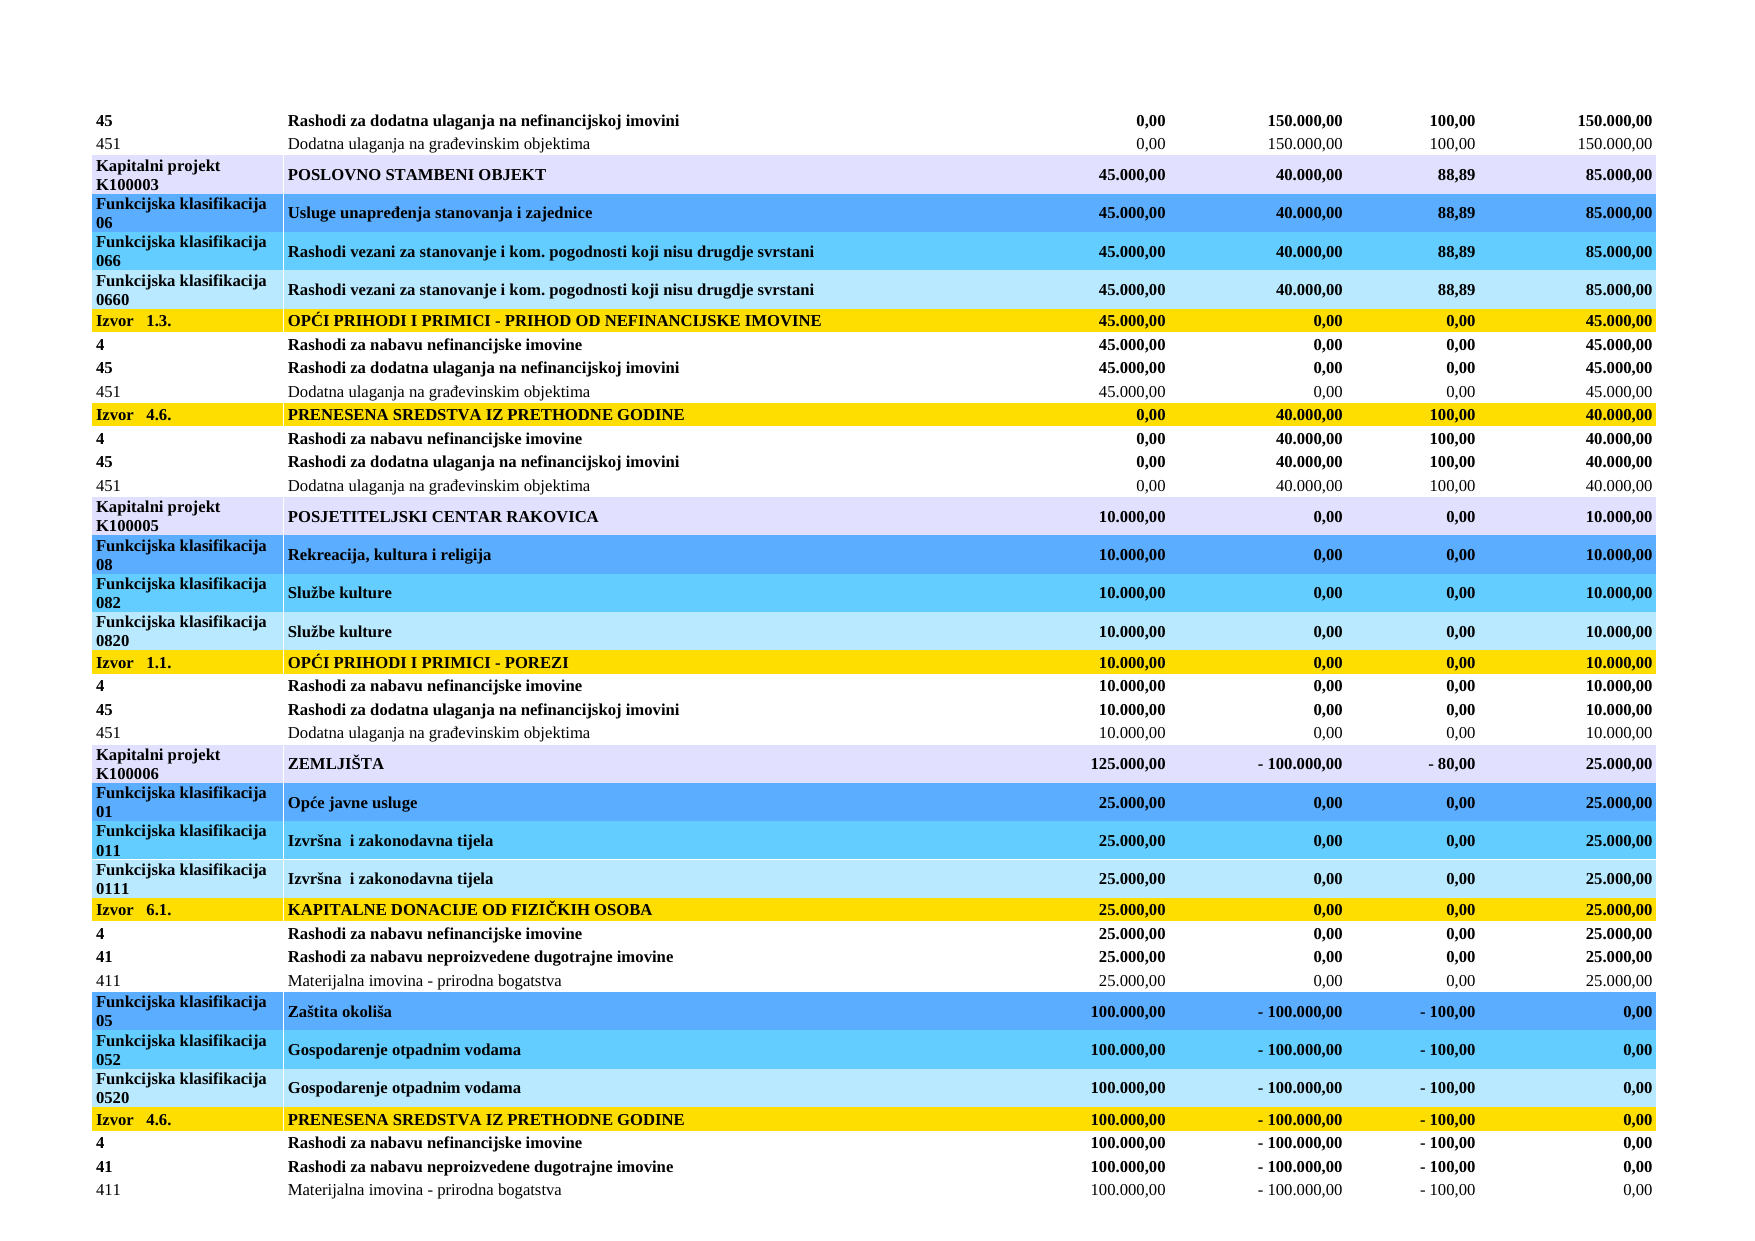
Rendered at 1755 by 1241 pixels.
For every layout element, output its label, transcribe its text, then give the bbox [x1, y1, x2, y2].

table_cell Funkcijska klasifikacija 08 [92, 535, 283, 574]
table_cell Izvor 1.1. [92, 650, 283, 674]
table_cell 88,89 [1346, 155, 1479, 194]
table_cell 41 [92, 1154, 283, 1178]
table_cell 25.000,00 [992, 860, 1169, 898]
table_cell Rashodi za dodatna ulaganja na nefinancijskoj imovini [284, 698, 992, 721]
table_cell 0,00 [1169, 574, 1346, 612]
table_cell Dodatna ulaganja na građevinskim objektima [284, 132, 992, 155]
table_cell POSLOVNO STAMBENI OBJEKT [284, 155, 992, 194]
table_cell OPĆI PRIHODI I PRIMICI - PRIHOD OD NEFINANCIJSKE IMOVINE [284, 309, 992, 332]
table_cell Rashodi vezani za stanovanje i kom. pogodnosti koji nisu drugdje svrstani [284, 270, 992, 309]
table_cell 25.000,00 [1479, 860, 1656, 898]
table_cell 0,00 [1346, 969, 1479, 992]
table_cell Izvor 1.3. [92, 309, 283, 332]
table_cell 10.000,00 [1479, 698, 1656, 721]
table_cell Kapitalni projekt K100003 [92, 155, 283, 194]
table_cell 411 [92, 1178, 283, 1201]
table_cell 451 [92, 379, 283, 403]
table_cell 45.000,00 [992, 356, 1169, 379]
table_cell 40.000,00 [1479, 426, 1656, 450]
table_cell 4 [92, 332, 283, 356]
table_cell 85.000,00 [1479, 232, 1656, 270]
table_cell 0,00 [1346, 535, 1479, 574]
table_cell 150.000,00 [1169, 108, 1346, 132]
table_cell 25.000,00 [992, 969, 1169, 992]
table_cell Izvršna i zakonodavna tijela [284, 860, 992, 898]
table_cell 0,00 [1169, 497, 1346, 535]
table_cell Materijalna imovina - prirodna bogatstva [284, 969, 992, 992]
table_cell 100,00 [1346, 426, 1479, 450]
table_cell Gospodarenje otpadnim vodama [284, 1069, 992, 1107]
table_cell 25.000,00 [1479, 745, 1656, 783]
table_cell Funkcijska klasifikacija 0820 [92, 612, 283, 650]
table_cell 451 [92, 721, 283, 744]
table_cell PRENESENA SREDSTVA IZ PRETHODNE GODINE [284, 403, 992, 426]
table_cell 0,00 [1346, 898, 1479, 921]
table_cell 0,00 [1346, 783, 1479, 821]
table_cell Usluge unapređenja stanovanja i zajednice [284, 194, 992, 232]
table_cell 0,00 [1169, 698, 1346, 721]
table_cell 0,00 [1169, 821, 1346, 859]
table_cell 88,89 [1346, 232, 1479, 270]
table_cell Dodatna ulaganja na građevinskim objektima [284, 379, 992, 403]
table_cell 0,00 [1169, 650, 1346, 674]
table_cell 4 [92, 674, 283, 697]
table_cell - 100.000,00 [1169, 1131, 1346, 1154]
table_cell Rashodi za nabavu nefinancijske imovine [284, 332, 992, 356]
table_cell - 100,00 [1346, 1178, 1479, 1201]
table_cell 10.000,00 [992, 721, 1169, 744]
table_cell Zaštita okoliša [284, 992, 992, 1030]
table_cell 25.000,00 [992, 821, 1169, 859]
table_cell 411 [92, 969, 283, 992]
table_cell 100,00 [1346, 474, 1479, 497]
table_cell 4 [92, 921, 283, 945]
table_cell 40.000,00 [1169, 155, 1346, 194]
table_cell Službe kulture [284, 574, 992, 612]
table_cell 41 [92, 945, 283, 968]
table_cell Funkcijska klasifikacija 05 [92, 992, 283, 1030]
table_cell 40.000,00 [1169, 474, 1346, 497]
table_cell 0,00 [1169, 898, 1346, 921]
table_cell 10.000,00 [992, 497, 1169, 535]
table_cell Funkcijska klasifikacija 011 [92, 821, 283, 859]
table_cell Kapitalni projekt K100006 [92, 745, 283, 783]
table_cell Izvor 4.6. [92, 1107, 283, 1131]
table_cell Rashodi za nabavu nefinancijske imovine [284, 921, 992, 945]
table_cell 45 [92, 356, 283, 379]
table_cell 10.000,00 [992, 650, 1169, 674]
table_cell 10.000,00 [1479, 721, 1656, 744]
table_cell 0,00 [1346, 698, 1479, 721]
table_cell Dodatna ulaganja na građevinskim objektima [284, 721, 992, 744]
table_cell - 100.000,00 [1169, 1154, 1346, 1178]
table_cell 150.000,00 [1169, 132, 1346, 155]
table_cell 0,00 [1479, 1154, 1656, 1178]
table_cell 100,00 [1346, 403, 1479, 426]
table_cell 25.000,00 [1479, 783, 1656, 821]
table_cell - 100,00 [1346, 992, 1479, 1030]
table_cell 45.000,00 [1479, 309, 1656, 332]
table_cell 0,00 [1169, 612, 1346, 650]
table_cell 0,00 [1346, 356, 1479, 379]
table_cell Rashodi za nabavu neproizvedene dugotrajne imovine [284, 1154, 992, 1178]
table_cell 45.000,00 [992, 379, 1169, 403]
table_cell 10.000,00 [992, 674, 1169, 697]
table_cell - 100.000,00 [1169, 1030, 1346, 1069]
table_cell 25.000,00 [992, 945, 1169, 968]
table_cell 0,00 [1346, 379, 1479, 403]
table_cell 25.000,00 [1479, 969, 1656, 992]
table_cell 45.000,00 [992, 309, 1169, 332]
table_cell - 100.000,00 [1169, 745, 1346, 783]
table_cell 45.000,00 [1479, 356, 1656, 379]
table_cell 85.000,00 [1479, 155, 1656, 194]
table_cell 150.000,00 [1479, 108, 1656, 132]
table_cell 451 [92, 474, 283, 497]
table_cell - 100,00 [1346, 1069, 1479, 1107]
table_cell 0,00 [1479, 1069, 1656, 1107]
table_cell 100.000,00 [992, 1107, 1169, 1131]
table_cell 100.000,00 [992, 1131, 1169, 1154]
table_cell Gospodarenje otpadnim vodama [284, 1030, 992, 1069]
table_cell - 100,00 [1346, 1131, 1479, 1154]
table_cell - 100,00 [1346, 1107, 1479, 1131]
table_cell - 100,00 [1346, 1154, 1479, 1178]
table_cell Rashodi za nabavu nefinancijske imovine [284, 1131, 992, 1154]
table_cell 45.000,00 [1479, 332, 1656, 356]
table_cell Rashodi vezani za stanovanje i kom. pogodnosti koji nisu drugdje svrstani [284, 232, 992, 270]
table_cell Materijalna imovina - prirodna bogatstva [284, 1178, 992, 1201]
table_cell 10.000,00 [1479, 612, 1656, 650]
table_cell 0,00 [1346, 497, 1479, 535]
table_cell Izvor 4.6. [92, 403, 283, 426]
table_cell 100.000,00 [992, 1154, 1169, 1178]
table_cell 88,89 [1346, 270, 1479, 309]
table_cell Službe kulture [284, 612, 992, 650]
table_cell 40.000,00 [1479, 450, 1656, 473]
table_cell Dodatna ulaganja na građevinskim objektima [284, 474, 992, 497]
table_cell Rashodi za dodatna ulaganja na nefinancijskoj imovini [284, 450, 992, 473]
table_cell 40.000,00 [1169, 194, 1346, 232]
table_cell 0,00 [1169, 860, 1346, 898]
table_cell Izvor 6.1. [92, 898, 283, 921]
table_cell 88,89 [1346, 194, 1479, 232]
table_cell 0,00 [1346, 612, 1479, 650]
table_cell 4 [92, 426, 283, 450]
table_cell Rashodi za dodatna ulaganja na nefinancijskoj imovini [284, 108, 992, 132]
table_cell - 100.000,00 [1169, 992, 1346, 1030]
table_cell ZEMLJIŠTA [284, 745, 992, 783]
table_cell 0,00 [1169, 674, 1346, 697]
table_cell 10.000,00 [1479, 650, 1656, 674]
table_cell PRENESENA SREDSTVA IZ PRETHODNE GODINE [284, 1107, 992, 1131]
table_cell 0,00 [1169, 535, 1346, 574]
table_cell 25.000,00 [1479, 921, 1656, 945]
table_cell 45 [92, 108, 283, 132]
table_cell 85.000,00 [1479, 194, 1656, 232]
table_cell 40.000,00 [1169, 426, 1346, 450]
table_cell 10.000,00 [992, 612, 1169, 650]
table_cell 10.000,00 [992, 535, 1169, 574]
table_cell POSJETITELJSKI CENTAR RAKOVICA [284, 497, 992, 535]
table_cell 45.000,00 [992, 332, 1169, 356]
table_cell Izvršna i zakonodavna tijela [284, 821, 992, 859]
table_cell 0,00 [1479, 992, 1656, 1030]
table_cell 0,00 [992, 132, 1169, 155]
table_cell Funkcijska klasifikacija 082 [92, 574, 283, 612]
table_cell 45.000,00 [992, 194, 1169, 232]
table_cell 45 [92, 698, 283, 721]
table_cell Funkcijska klasifikacija 052 [92, 1030, 283, 1069]
table_cell 100,00 [1346, 108, 1479, 132]
table_cell 0,00 [1169, 332, 1346, 356]
table_cell 0,00 [992, 426, 1169, 450]
table_cell Opće javne usluge [284, 783, 992, 821]
table_cell 40.000,00 [1169, 450, 1346, 473]
table_cell 45.000,00 [992, 155, 1169, 194]
table_cell Rekreacija, kultura i religija [284, 535, 992, 574]
table_cell 0,00 [1346, 821, 1479, 859]
table_cell 100.000,00 [992, 1030, 1169, 1069]
table_cell OPĆI PRIHODI I PRIMICI - POREZI [284, 650, 992, 674]
table_cell 0,00 [1169, 783, 1346, 821]
table_cell Funkcijska klasifikacija 01 [92, 783, 283, 821]
table_cell 10.000,00 [992, 698, 1169, 721]
table_cell Rashodi za nabavu nefinancijske imovine [284, 674, 992, 697]
table_cell 100,00 [1346, 450, 1479, 473]
table_cell 0,00 [1346, 309, 1479, 332]
table_cell 45.000,00 [1479, 379, 1656, 403]
table_cell 10.000,00 [1479, 574, 1656, 612]
table_cell 25.000,00 [1479, 945, 1656, 968]
table_cell 100,00 [1346, 132, 1479, 155]
table_cell 0,00 [1346, 721, 1479, 744]
table_cell 125.000,00 [992, 745, 1169, 783]
table_cell 4 [92, 1131, 283, 1154]
table_cell 0,00 [1169, 945, 1346, 968]
table_cell 0,00 [992, 403, 1169, 426]
table_cell - 100.000,00 [1169, 1178, 1346, 1201]
table_cell 0,00 [1346, 332, 1479, 356]
table_cell 85.000,00 [1479, 270, 1656, 309]
table_cell Funkcijska klasifikacija 0660 [92, 270, 283, 309]
table_cell - 100,00 [1346, 1030, 1479, 1069]
table_cell 40.000,00 [1169, 270, 1346, 309]
table_cell 10.000,00 [1479, 674, 1656, 697]
table_cell 40.000,00 [1169, 403, 1346, 426]
table_cell 100.000,00 [992, 1069, 1169, 1107]
table_cell 45.000,00 [992, 270, 1169, 309]
table_cell 10.000,00 [992, 574, 1169, 612]
table_cell 451 [92, 132, 283, 155]
table_cell 0,00 [1479, 1107, 1656, 1131]
table_cell 0,00 [1346, 650, 1479, 674]
table_cell 0,00 [1479, 1178, 1656, 1201]
table_cell Kapitalni projekt K100005 [92, 497, 283, 535]
table_cell 100.000,00 [992, 1178, 1169, 1201]
table_cell 0,00 [1346, 921, 1479, 945]
table_cell 0,00 [1479, 1131, 1656, 1154]
table_cell Funkcijska klasifikacija 0111 [92, 860, 283, 898]
table_cell Funkcijska klasifikacija 066 [92, 232, 283, 270]
table_cell 0,00 [992, 108, 1169, 132]
table_cell 0,00 [1346, 574, 1479, 612]
table_cell 25.000,00 [992, 783, 1169, 821]
table_cell KAPITALNE DONACIJE OD FIZIČKIH OSOBA [284, 898, 992, 921]
table_cell 150.000,00 [1479, 132, 1656, 155]
table_cell 0,00 [1169, 379, 1346, 403]
table_cell 0,00 [1169, 921, 1346, 945]
table_cell 0,00 [1169, 356, 1346, 379]
table_cell 0,00 [1169, 309, 1346, 332]
table_cell 25.000,00 [992, 921, 1169, 945]
table_cell Funkcijska klasifikacija 0520 [92, 1069, 283, 1107]
table_cell 0,00 [1346, 674, 1479, 697]
table_cell - 80,00 [1346, 745, 1479, 783]
table_cell - 100.000,00 [1169, 1069, 1346, 1107]
table_cell Funkcijska klasifikacija 06 [92, 194, 283, 232]
table_cell 0,00 [1169, 721, 1346, 744]
table_cell 0,00 [992, 474, 1169, 497]
table_cell 40.000,00 [1479, 403, 1656, 426]
table_cell 45 [92, 450, 283, 473]
table_cell Rashodi za nabavu nefinancijske imovine [284, 426, 992, 450]
table_cell 0,00 [992, 450, 1169, 473]
table_cell 100.000,00 [992, 992, 1169, 1030]
table_cell 10.000,00 [1479, 497, 1656, 535]
table_cell 40.000,00 [1169, 232, 1346, 270]
table_cell Rashodi za dodatna ulaganja na nefinancijskoj imovini [284, 356, 992, 379]
table_cell - 100.000,00 [1169, 1107, 1346, 1131]
table_cell Rashodi za nabavu neproizvedene dugotrajne imovine [284, 945, 992, 968]
table_cell 0,00 [1169, 969, 1346, 992]
table_cell 0,00 [1346, 860, 1479, 898]
table_cell 45.000,00 [992, 232, 1169, 270]
table_cell 25.000,00 [992, 898, 1169, 921]
table_cell 25.000,00 [1479, 821, 1656, 859]
table_cell 25.000,00 [1479, 898, 1656, 921]
table_cell 0,00 [1346, 945, 1479, 968]
table_cell 10.000,00 [1479, 535, 1656, 574]
table_cell 40.000,00 [1479, 474, 1656, 497]
table_cell 0,00 [1479, 1030, 1656, 1069]
